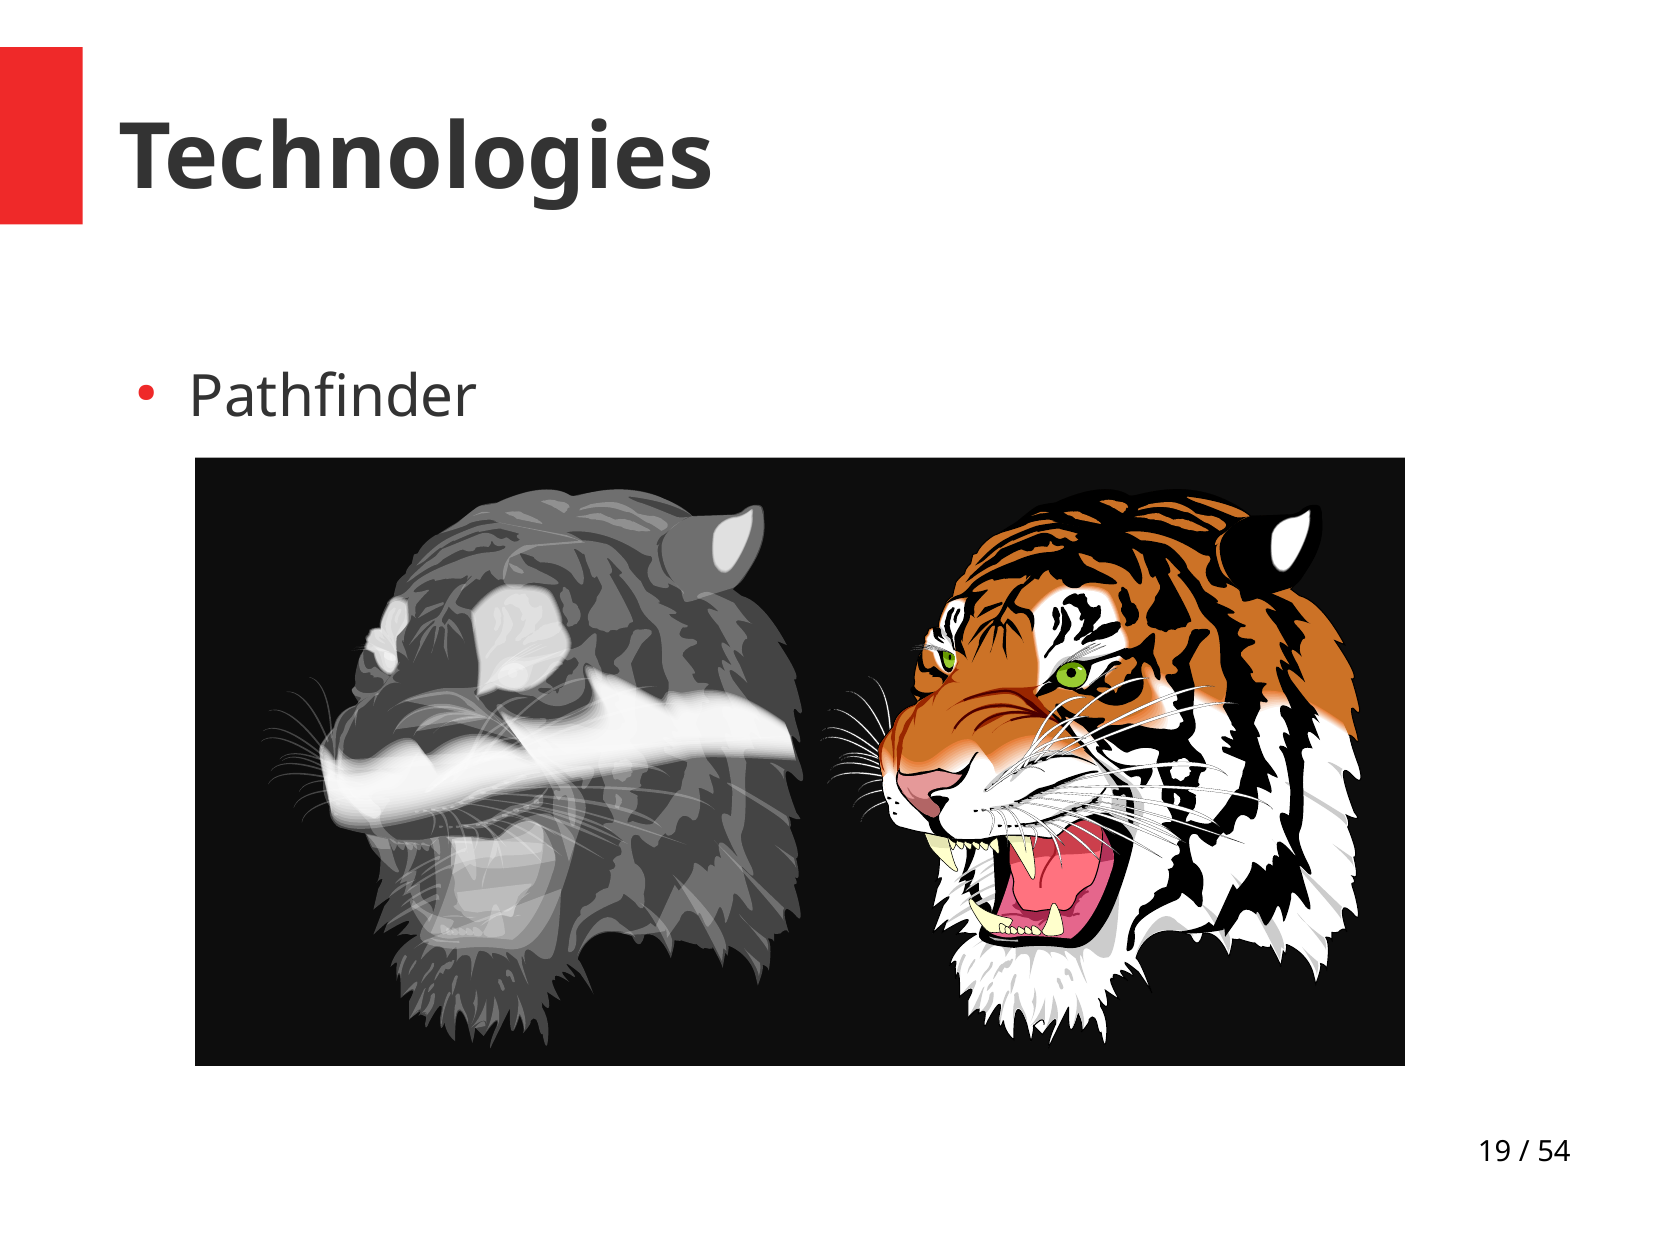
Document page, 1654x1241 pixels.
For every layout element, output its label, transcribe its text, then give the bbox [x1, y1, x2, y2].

list Pathfinder [118, 354, 541, 436]
picture [195, 450, 1405, 1066]
title Technologies [118, 49, 1571, 257]
